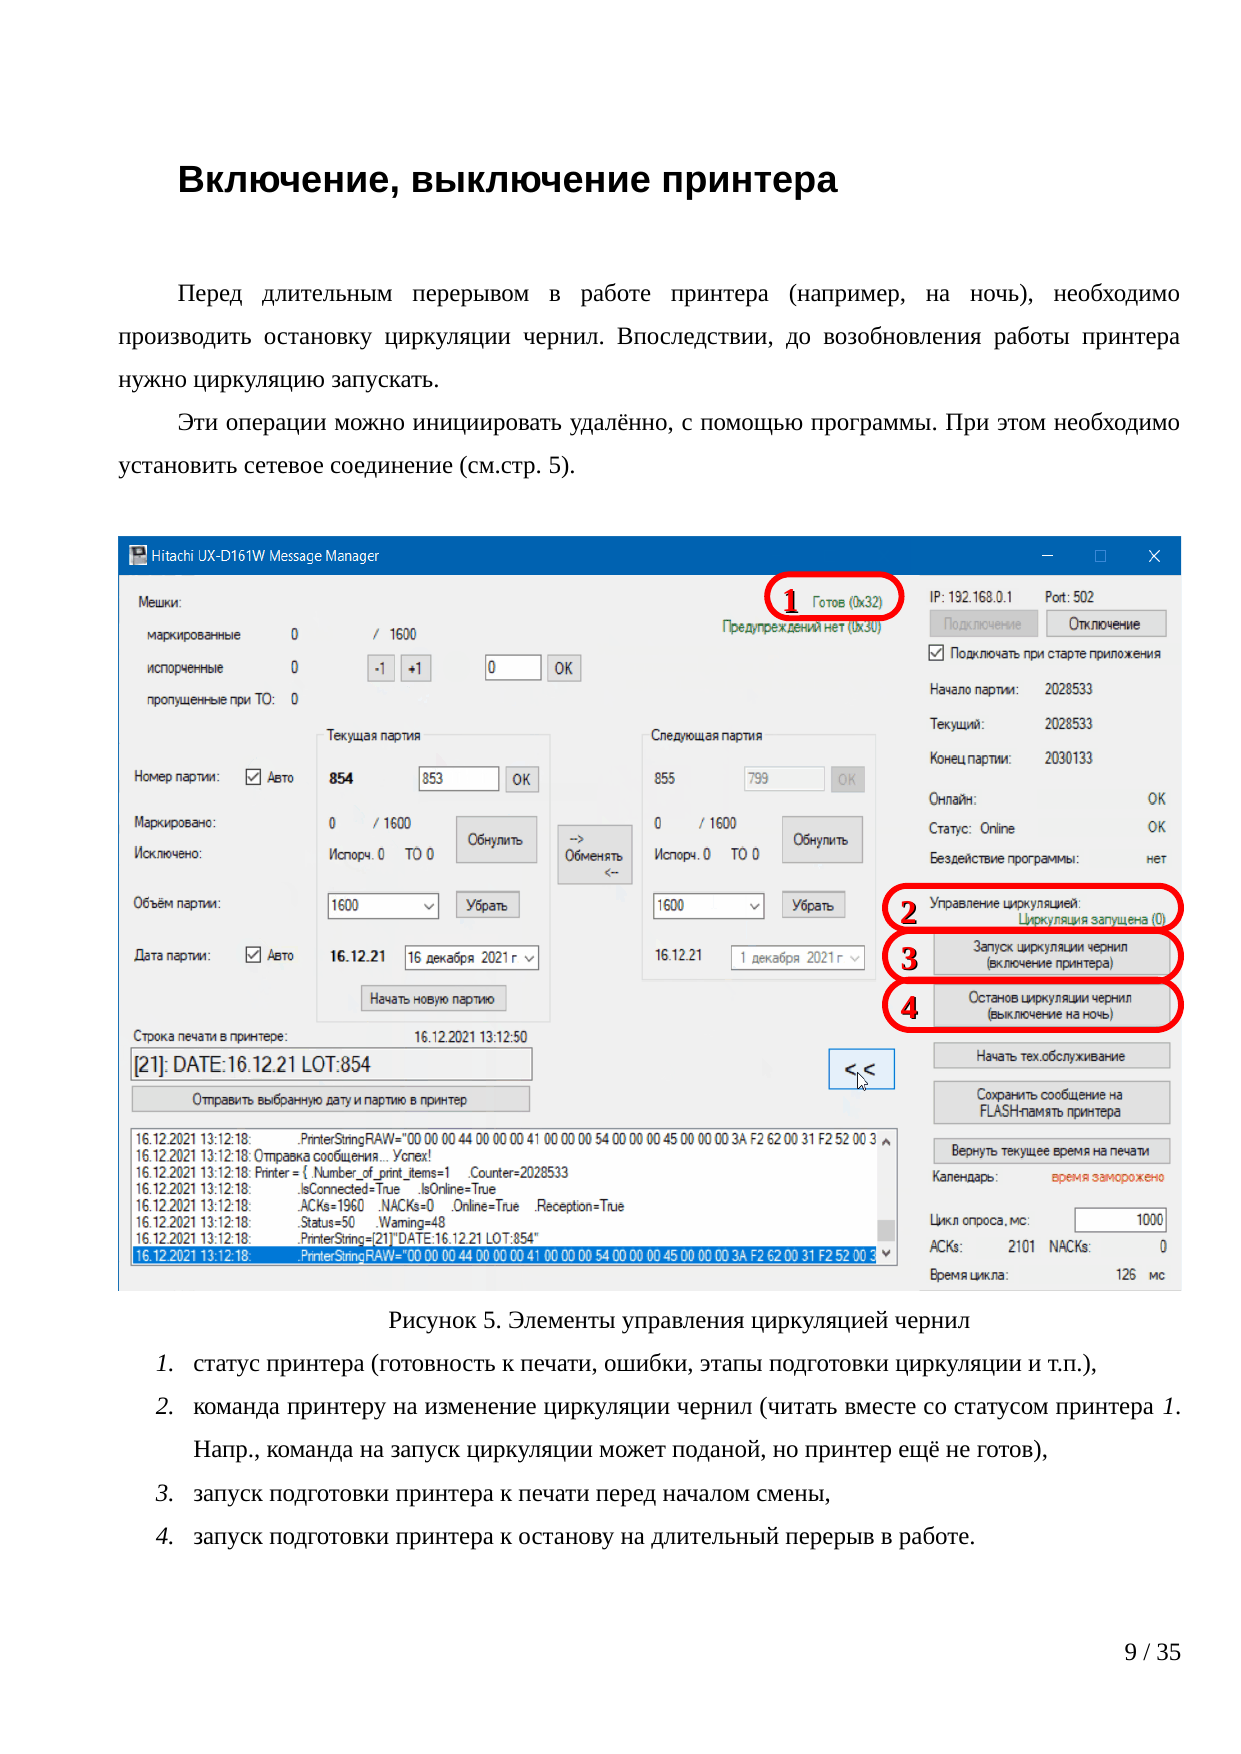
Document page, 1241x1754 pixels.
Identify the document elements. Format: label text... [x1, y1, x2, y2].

text Перед длительным перерывом в работе принтера (например, на ночь), необходимо производить остановку циркуляции чернил. Впоследствии, до возобновления работы принтера нужно циркуляцию запускать. [118, 278, 1181, 393]
list статус принтера (готовность к печати, ошибки, этапы подготовки циркуляции и т.п.), [156, 1348, 1181, 1377]
list команда принтеру на изменение циркуляции чернил (читать вместе со статусом принтера 1. Напр., команда на запуск циркуляции может поданой, но принтер ещё не готов), [156, 1391, 1181, 1463]
text Рисунок 5. Элементы управления циркуляцией чернил [118, 1305, 1181, 1334]
text Эти операции можно инициировать удалённо, с помощью программы. При этом необходимо установить сетевое соединение (см.стр. 5). [118, 407, 1181, 479]
list запуск подготовки принтера к останову на длительный перерыв в работе. [156, 1521, 1181, 1549]
subtitle Включение, выключение принтера [177, 157, 1181, 200]
list запуск подготовки принтера к печати перед началом смены, [156, 1478, 1181, 1506]
